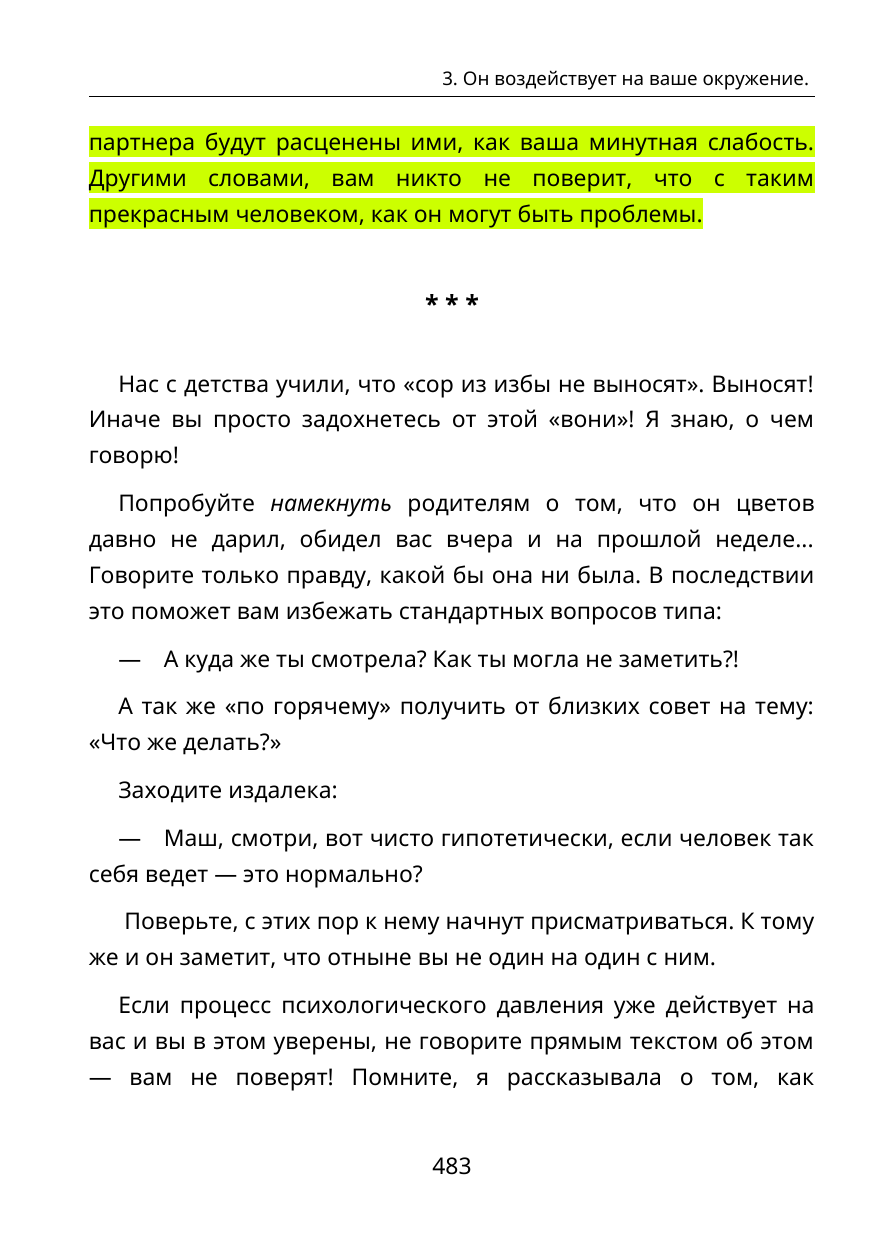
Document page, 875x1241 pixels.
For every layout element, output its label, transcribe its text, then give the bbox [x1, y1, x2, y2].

list Маш, смотри, вот чисто гипотетически, если человек так себя ведет — это нормально? [88, 822, 815, 889]
text Нас с детства учили, что «сор из избы не выносят». Выносят! Иначе вы просто задохнетесь от этой «вони»! Я знаю, о чем говорю! [88, 367, 815, 471]
subtitle * * * [88, 287, 815, 321]
text Заходите издалека: [88, 774, 815, 805]
text партнера будут расценены ими, как ваша минутная слабость. Другими словами, вам никто не поверит, что с таким прекрасным человеком, как он могут быть проблемы. [88, 126, 815, 229]
text А так же «по горячему» получить от близких совет на тему: «Что же делать?» [88, 690, 815, 757]
list А куда же ты смотрела? Как ты могла не заметить?! [88, 643, 815, 674]
text Если процесс психологического давления уже действует на вас и вы в этом уверены, не говорите прямым текстом об этом — вам не поверят! Помните, я рассказывала о том, как [88, 989, 815, 1092]
text Поверьте, с этих пор к нему начнут присматриваться. К тому же и он заметит, что отныне вы не один на один с ним. [88, 905, 815, 972]
text Попробуйте намекнуть родителям о том, что он цветов давно не дарил, обидел вас вчера и на прошлой неделе... Говорите только правду, какой бы она ни была. В последствии это поможет вам избежать стандартных вопросов типа: [88, 487, 815, 626]
